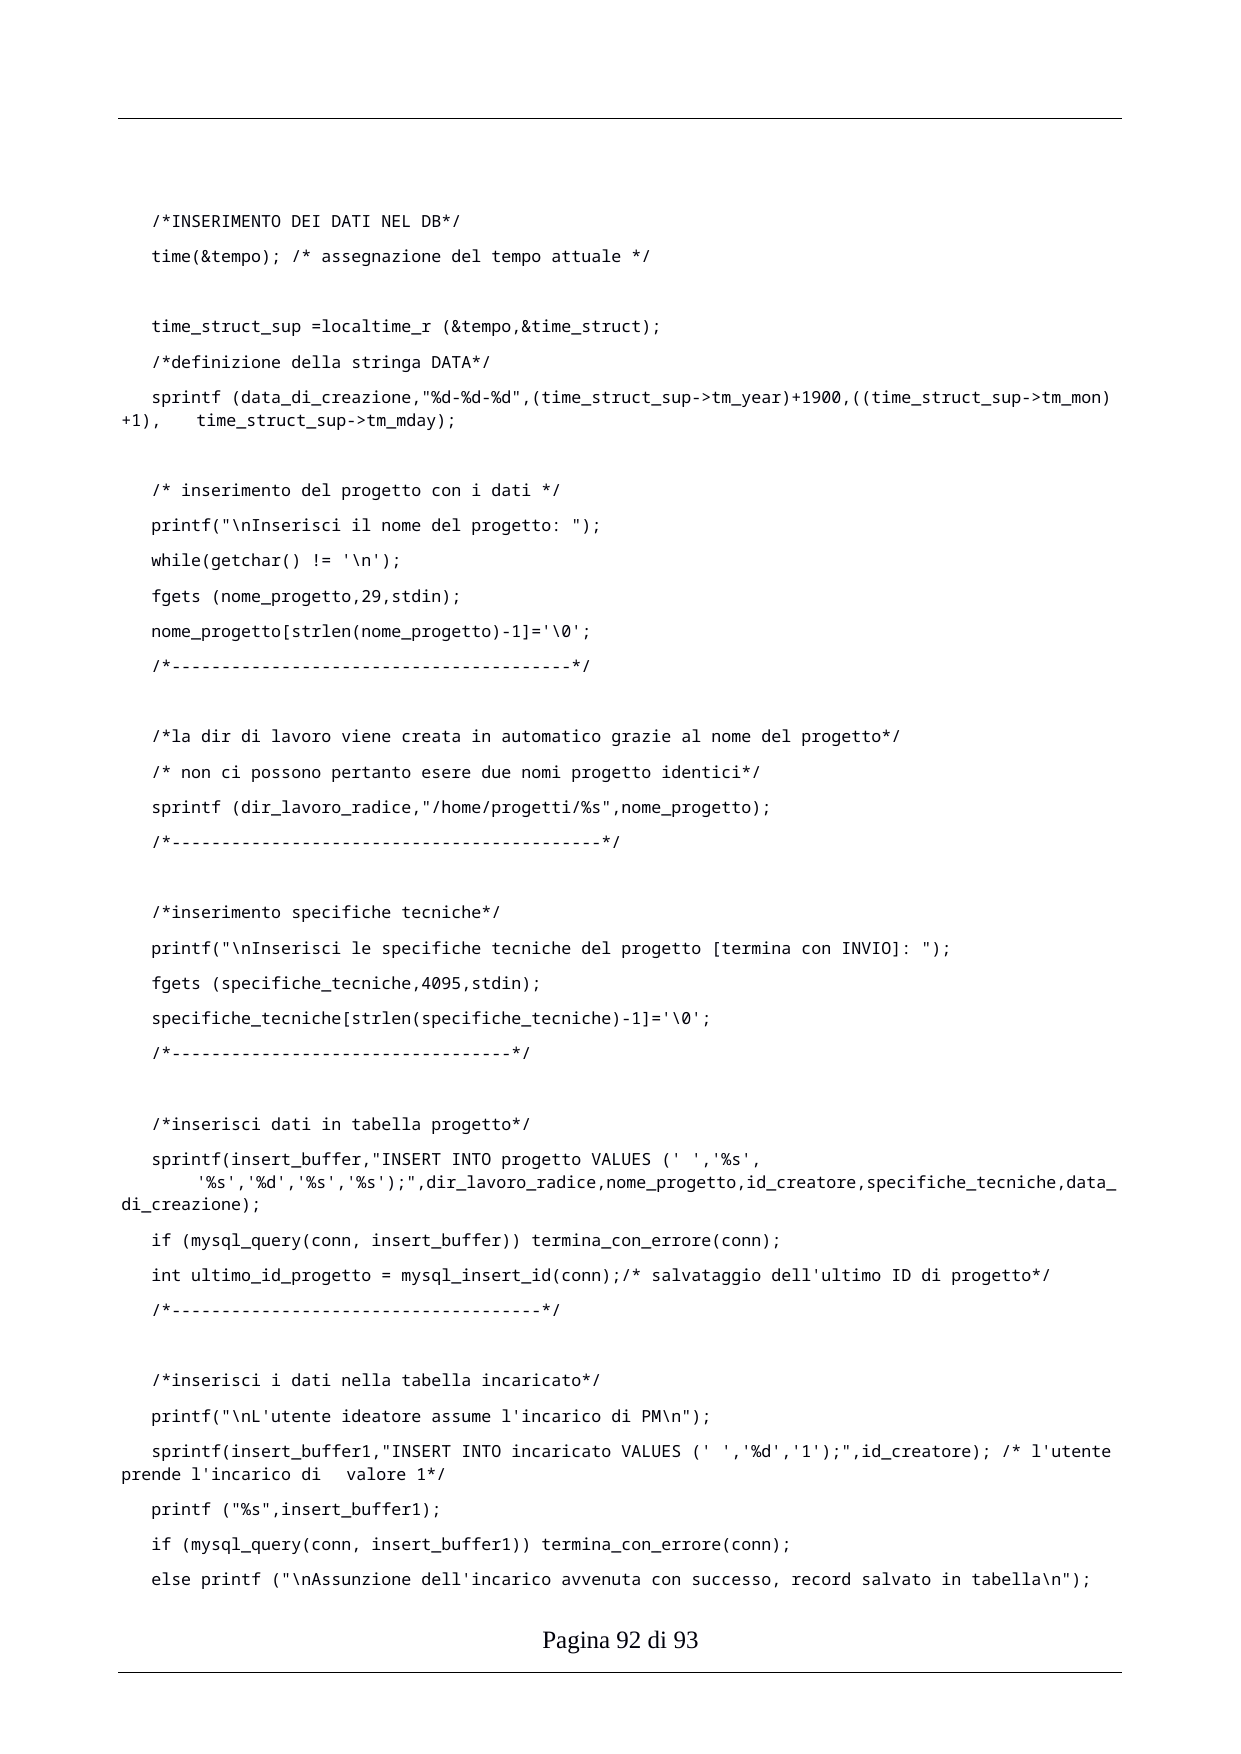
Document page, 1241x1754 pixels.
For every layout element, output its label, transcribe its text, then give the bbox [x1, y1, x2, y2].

text sprintf (dir_lavoro_radice,"/home/progetti/%s",nome_progetto); [121, 795, 1119, 818]
text time(&tempo); /* assegnazione del tempo attuale */ [121, 244, 1119, 267]
text /*la dir di lavoro viene creata in automatico grazie al nome del progetto*/ [121, 725, 1119, 748]
text fgets (specifiche_tecniche,4095,stdin); [121, 971, 1119, 994]
text /*inserisci dati in tabella progetto*/ [121, 1112, 1119, 1135]
text printf("\nInserisci le specifiche tecniche del progetto [termina con INVIO]: "); [121, 936, 1119, 959]
text /*----------------------------------*/ [121, 1042, 1119, 1064]
text printf("\nInserisci il nome del progetto: "); [121, 514, 1119, 536]
text printf ("%s",insert_buffer1); [121, 1497, 1119, 1520]
text /* non ci possono pertanto esere due nomi progetto identici*/ [121, 760, 1119, 783]
text printf("\nL'utente ideatore assume l'incarico di PM\n"); [121, 1404, 1119, 1427]
text /*INSERIMENTO DEI DATI NEL DB*/ [121, 209, 1119, 232]
text sprintf(insert_buffer,"INSERT INTO progetto VALUES (' ','%s', '%s','%d','%s','%s');",dir_lavoro_radice,nome_progetto,id_creatore,specifiche_tecniche,data_di_creazione); [121, 1147, 1119, 1216]
text while(getchar() != '\n'); [121, 549, 1119, 572]
text if (mysql_query(conn, insert_buffer1)) termina_con_errore(conn); [121, 1532, 1119, 1555]
text /* inserimento del progetto con i dati */ [121, 478, 1119, 501]
text if (mysql_query(conn, insert_buffer)) termina_con_errore(conn); [121, 1228, 1119, 1251]
text /*inserimento specifiche tecniche*/ [121, 901, 1119, 924]
text fgets (nome_progetto,29,stdin); [121, 584, 1119, 607]
text sprintf (data_di_creazione,"%d-%d-%d",(time_struct_sup->tm_year)+1900,((time_struct_sup->tm_mon)+1), time_struct_sup->tm_mday); [121, 385, 1119, 431]
text /*-------------------------------------------*/ [121, 831, 1119, 853]
text /*definizione della stringa DATA*/ [121, 350, 1119, 373]
text specifiche_tecniche[strlen(specifiche_tecniche)-1]='\0'; [121, 1007, 1119, 1029]
text nome_progetto[strlen(nome_progetto)-1]='\0'; [121, 619, 1119, 642]
text /*----------------------------------------*/ [121, 654, 1119, 677]
text time_struct_sup =localtime_r (&tempo,&time_struct); [121, 315, 1119, 338]
text int ultimo_id_progetto = mysql_insert_id(conn);/* salvataggio dell'ultimo ID di progetto*/ [121, 1263, 1119, 1286]
text sprintf(insert_buffer1,"INSERT INTO incaricato VALUES (' ','%d','1');",id_creatore); /* l'utente prende l'incarico di valore 1*/ [121, 1439, 1119, 1485]
text /*inserisci i dati nella tabella incaricato*/ [121, 1369, 1119, 1392]
text /*-------------------------------------*/ [121, 1298, 1119, 1321]
text else printf ("\nAssunzione dell'incarico avvenuta con successo, record salvato in tabella\n"); [121, 1568, 1119, 1590]
